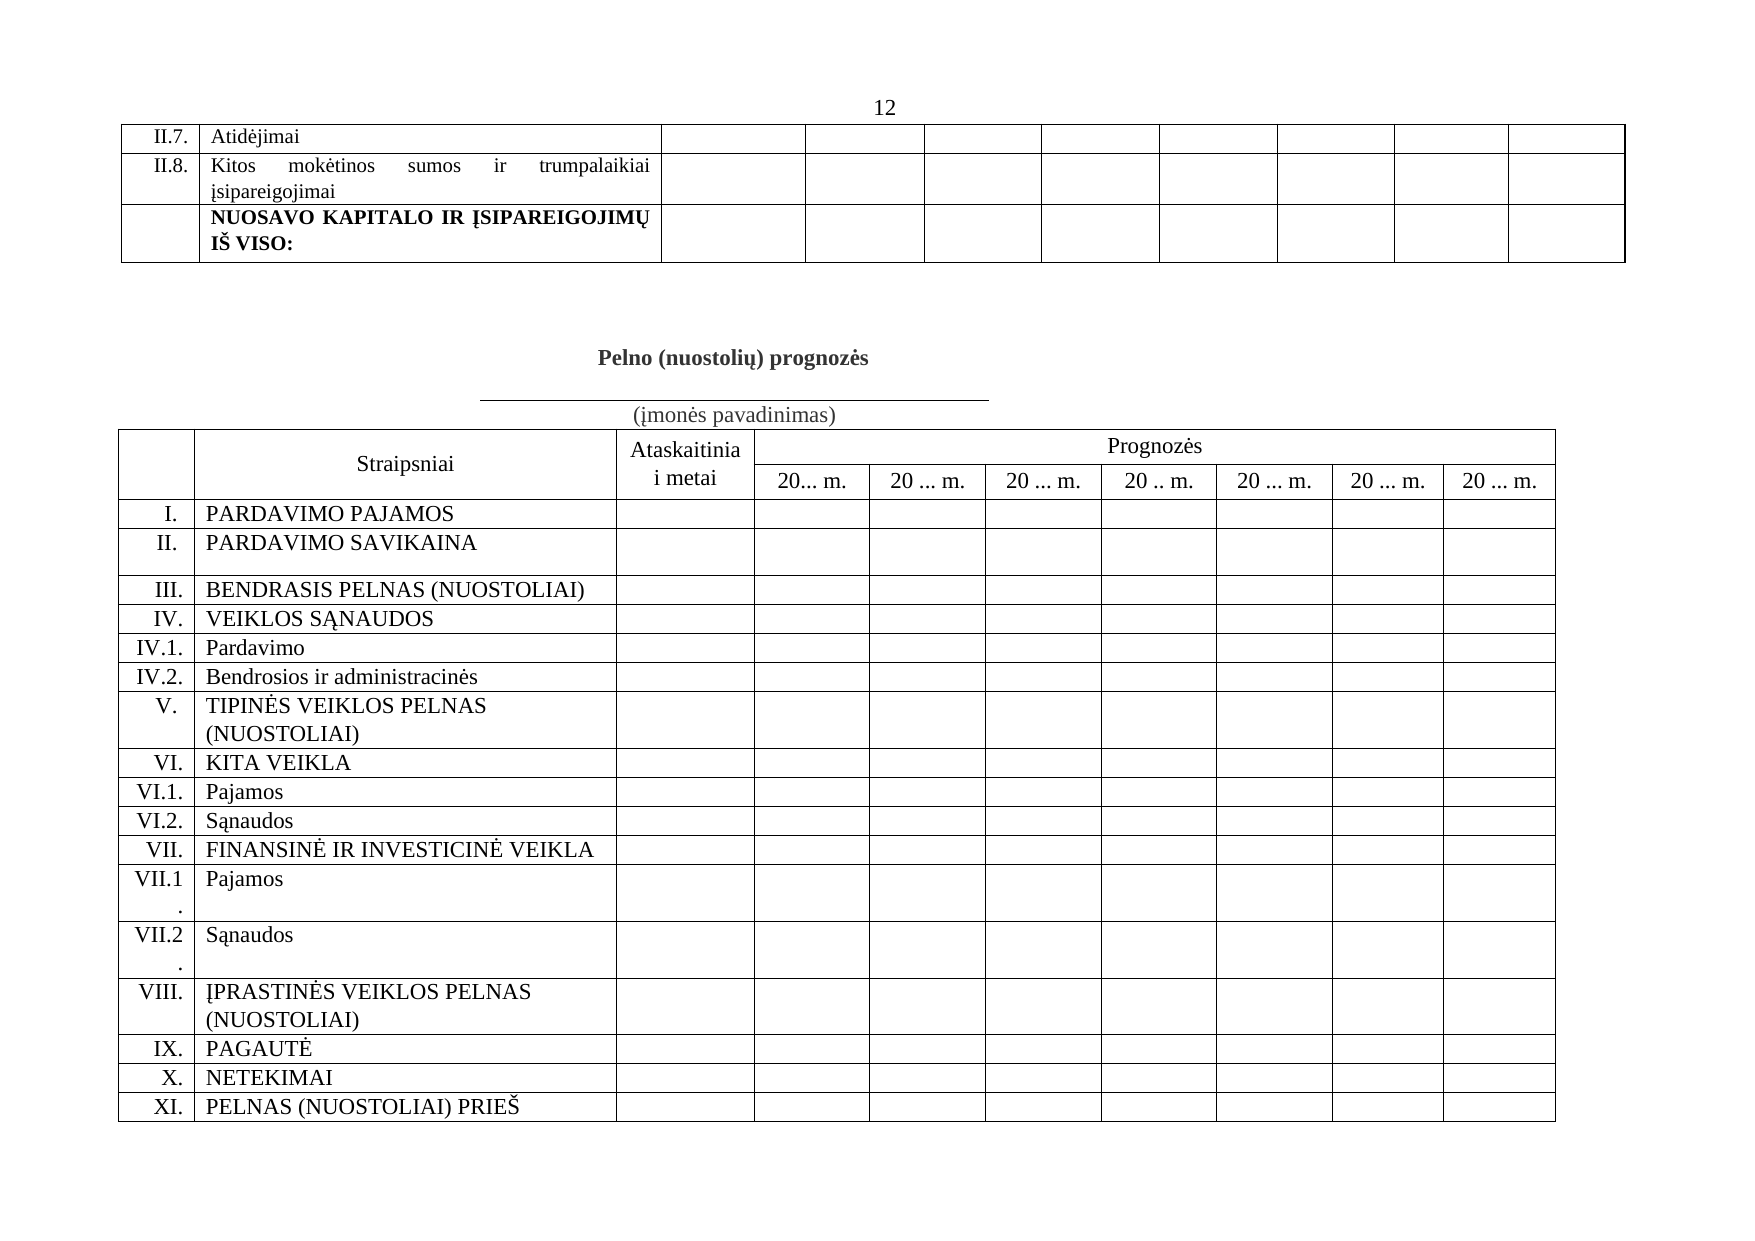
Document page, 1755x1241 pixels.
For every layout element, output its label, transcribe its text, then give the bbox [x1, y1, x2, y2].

table_cell [1333, 865, 1443, 921]
table_cell [1444, 836, 1555, 864]
table_cell [755, 979, 869, 1034]
table_cell [1444, 778, 1555, 806]
table_cell [986, 922, 1101, 977]
table_cell [870, 634, 985, 662]
table_cell II.8. [122, 154, 199, 204]
table_cell [617, 979, 754, 1034]
table_cell FINANSINĖ IR INVESTICINĖ VEIKLA [195, 836, 616, 864]
table_cell [617, 576, 754, 604]
table_cell [986, 1064, 1101, 1092]
table_cell [1217, 1064, 1332, 1092]
table_cell [925, 154, 1041, 204]
table_cell [755, 778, 869, 806]
table_cell 20 ... m. [986, 465, 1101, 498]
table_cell [755, 1093, 869, 1121]
table_cell X. [119, 1064, 194, 1092]
table_cell [1174, 372, 1256, 399]
table_cell [1278, 125, 1394, 152]
table_cell [1333, 605, 1443, 633]
table_cell [1395, 205, 1508, 262]
table_cell [1444, 1035, 1555, 1063]
table_cell [1444, 576, 1555, 604]
table_cell [282, 400, 348, 428]
table_cell [870, 979, 985, 1034]
table_cell [617, 749, 754, 777]
table_cell [1509, 154, 1624, 204]
table_cell [1081, 400, 1173, 428]
table_cell [870, 663, 985, 691]
table_cell [1217, 979, 1332, 1034]
table_cell (įmonės pavadinimas) [480, 401, 989, 428]
table_cell [119, 430, 194, 498]
table_cell II. [119, 529, 194, 575]
table_cell [1102, 1093, 1216, 1121]
table_cell [617, 1035, 754, 1063]
table_cell [1395, 154, 1508, 204]
table_cell [870, 576, 985, 604]
table_cell [1217, 836, 1332, 864]
table_cell [1217, 529, 1332, 575]
table_cell [755, 692, 869, 748]
table_cell [1333, 836, 1443, 864]
table_cell [1160, 205, 1277, 262]
table_cell [1102, 576, 1216, 604]
table_cell VII. [119, 836, 194, 864]
table_cell [1042, 154, 1159, 204]
table_cell [1217, 1093, 1332, 1121]
table_cell [414, 400, 480, 428]
table_cell [617, 778, 754, 806]
table_cell [1509, 125, 1624, 152]
table_cell [1333, 1035, 1443, 1063]
table_cell [1444, 979, 1555, 1034]
table_cell [1349, 400, 1452, 428]
table_header [1452, 316, 1555, 372]
table_cell [986, 663, 1101, 691]
table_cell [1444, 749, 1555, 777]
table_cell I. [119, 500, 194, 527]
table_cell [986, 778, 1101, 806]
table_cell XI. [119, 1093, 194, 1121]
table_cell [617, 1093, 754, 1121]
table_cell [989, 372, 1081, 399]
table_cell [122, 205, 199, 262]
table_cell [194, 400, 282, 428]
table_cell [1102, 749, 1216, 777]
table_cell 20... m. [755, 465, 869, 498]
table_cell [1395, 125, 1508, 152]
table_cell [1160, 125, 1277, 152]
table_cell [986, 1035, 1101, 1063]
table_cell [662, 205, 805, 262]
table_cell [1444, 922, 1555, 977]
table_cell [1217, 1035, 1332, 1063]
table_cell [1333, 807, 1443, 835]
table_cell [1102, 778, 1216, 806]
table_cell [662, 154, 805, 204]
table_cell [870, 692, 985, 748]
table_cell [870, 749, 985, 777]
table_cell IV.2. [119, 663, 194, 691]
table_cell [870, 529, 985, 575]
table_cell [806, 125, 924, 152]
table_cell [870, 865, 985, 921]
table_cell [617, 1064, 754, 1092]
table_cell [1643, 153, 1671, 204]
table_cell Atidėjimai [200, 125, 661, 152]
table_cell [1081, 372, 1173, 399]
table_cell [1626, 153, 1643, 204]
table_cell [617, 605, 754, 633]
table_cell NETEKIMAI [195, 1064, 616, 1092]
table_cell [986, 605, 1101, 633]
table_cell [1102, 605, 1216, 633]
table_cell Sąnaudos [195, 807, 616, 835]
table_cell [1102, 836, 1216, 864]
table_cell [1643, 204, 1671, 262]
table_cell [1333, 749, 1443, 777]
table_cell [1333, 692, 1443, 748]
table_cell [1102, 500, 1216, 527]
table_cell [617, 692, 754, 748]
table_cell [1217, 807, 1332, 835]
table_cell [755, 576, 869, 604]
table_cell [617, 836, 754, 864]
table_cell [755, 865, 869, 921]
table_cell [755, 836, 869, 864]
table_cell [755, 634, 869, 662]
table_cell NUOSAVO KAPITALO IR ĮSIPAREIGOJIMŲ IŠ VISO: [200, 205, 661, 262]
table_cell [925, 205, 1041, 262]
table_cell TIPINĖS VEIKLOS PELNAS (NUOSTOLIAI) [195, 692, 616, 748]
table_cell Sąnaudos [195, 922, 616, 977]
table_cell [282, 372, 348, 399]
table_cell [1452, 400, 1555, 428]
table_cell [986, 576, 1101, 604]
table_cell [870, 1035, 985, 1063]
table_cell 20 ... m. [1444, 465, 1555, 498]
table_cell VI. [119, 749, 194, 777]
table_cell [1444, 1093, 1555, 1121]
table_cell IV.1. [119, 634, 194, 662]
table_cell [617, 634, 754, 662]
table_cell [986, 749, 1101, 777]
table_cell [1102, 634, 1216, 662]
table_cell [1444, 865, 1555, 921]
table_cell [870, 500, 985, 527]
table_cell V. [119, 692, 194, 748]
table_cell [755, 749, 869, 777]
table_cell [755, 807, 869, 835]
table_cell [806, 205, 924, 262]
table_cell [118, 400, 194, 428]
table_cell [1333, 979, 1443, 1034]
table_cell [870, 836, 985, 864]
table_cell [989, 400, 1081, 428]
table_cell [1333, 663, 1443, 691]
table_cell VII.2. [119, 922, 194, 977]
table_cell [348, 400, 414, 428]
table_cell [1643, 124, 1671, 152]
table_cell Pajamos [195, 778, 616, 806]
table_cell [1102, 663, 1216, 691]
table_cell [1102, 807, 1216, 835]
table_cell [617, 663, 754, 691]
table_cell [1333, 1064, 1443, 1092]
table_cell [1349, 372, 1452, 399]
table_cell Straipsniai [195, 430, 616, 498]
table_cell VI.2. [119, 807, 194, 835]
table_cell 20 ... m. [1217, 465, 1332, 498]
table_cell [1160, 154, 1277, 204]
table_cell [1333, 529, 1443, 575]
table_cell [986, 529, 1101, 575]
table_cell VEIKLOS SĄNAUDOS [195, 605, 616, 633]
table_cell [617, 865, 754, 921]
table_cell [1102, 865, 1216, 921]
table_cell VI.1. [119, 778, 194, 806]
table_cell [1444, 807, 1555, 835]
table_cell [870, 1064, 985, 1092]
table_cell [1102, 529, 1216, 575]
table_cell [1102, 979, 1216, 1034]
table_cell [1444, 663, 1555, 691]
table_cell [1217, 634, 1332, 662]
table_cell [1217, 749, 1332, 777]
table_cell [986, 500, 1101, 527]
table_cell [118, 372, 194, 399]
table_cell [1042, 125, 1159, 152]
table_cell [1333, 778, 1443, 806]
table_cell [755, 1064, 869, 1092]
table_cell Pardavimo [195, 634, 616, 662]
table_cell [1626, 204, 1643, 262]
table_cell [1278, 154, 1394, 204]
table_cell Bendrosios ir administracinės [195, 663, 616, 691]
table_cell [1444, 605, 1555, 633]
table_cell [414, 372, 480, 399]
table_cell [1217, 692, 1332, 748]
table_cell IX. [119, 1035, 194, 1063]
table_cell [1333, 1093, 1443, 1121]
table_cell PELNAS (NUOSTOLIAI) PRIEŠ [195, 1093, 616, 1121]
table_cell [870, 1093, 985, 1121]
table_cell [870, 605, 985, 633]
table_cell PAGAUTĖ [195, 1035, 616, 1063]
table_cell [1217, 605, 1332, 633]
table_cell [617, 529, 754, 575]
table_cell [1444, 1064, 1555, 1092]
table_cell [1278, 205, 1394, 262]
table_cell [1174, 400, 1256, 428]
table_cell [1217, 778, 1332, 806]
table_cell [348, 372, 414, 399]
table_cell Pajamos [195, 865, 616, 921]
table_header Pelno (nuostolių) prognozės [118, 316, 1348, 372]
table_cell [1102, 692, 1216, 748]
table_cell [1444, 692, 1555, 748]
table_cell [1333, 576, 1443, 604]
table_cell [986, 979, 1101, 1034]
table_cell BENDRASIS PELNAS (NUOSTOLIAI) [195, 576, 616, 604]
table_cell [1256, 400, 1348, 428]
table_cell [986, 865, 1101, 921]
table_cell [1333, 634, 1443, 662]
table_cell VIII. [119, 979, 194, 1034]
table_cell [1256, 372, 1348, 399]
table_header [1349, 316, 1452, 372]
table_cell [617, 500, 754, 527]
table_cell [806, 154, 924, 204]
table_cell [986, 634, 1101, 662]
table_cell [755, 663, 869, 691]
table_cell [1333, 922, 1443, 977]
table_cell PARDAVIMO SAVIKAINA [195, 529, 616, 575]
table_cell 20 .. m. [1102, 465, 1216, 498]
table_cell [1102, 922, 1216, 977]
table_cell 20 ... m. [1333, 465, 1443, 498]
table_cell [986, 692, 1101, 748]
table_cell [755, 605, 869, 633]
table_cell [870, 807, 985, 835]
table_cell [1042, 205, 1159, 262]
table_cell [480, 372, 989, 399]
table_cell [1333, 500, 1443, 527]
table_cell [1217, 922, 1332, 977]
table_cell [1444, 500, 1555, 527]
table_cell [617, 922, 754, 977]
table_cell VII.1. [119, 865, 194, 921]
table_cell [755, 500, 869, 527]
table_cell [1509, 205, 1624, 262]
table_cell [986, 1093, 1101, 1121]
table_cell 20 ... m. [870, 465, 985, 498]
table_cell [870, 778, 985, 806]
table_cell [1452, 372, 1555, 399]
table_cell [986, 807, 1101, 835]
table_cell [1217, 576, 1332, 604]
table_cell Prognozės [755, 430, 1555, 463]
table_cell [986, 836, 1101, 864]
table_cell [755, 1035, 869, 1063]
table_cell III. [119, 576, 194, 604]
table_cell KITA VEIKLA [195, 749, 616, 777]
table_cell [194, 372, 282, 399]
table_cell [870, 922, 985, 977]
table_cell [1626, 124, 1643, 152]
table_cell [755, 529, 869, 575]
table_cell II.7. [122, 125, 199, 152]
table_cell [755, 922, 869, 977]
table_cell [617, 807, 754, 835]
table_cell [1102, 1035, 1216, 1063]
table_cell ĮPRASTINĖS VEIKLOS PELNAS (NUOSTOLIAI) [195, 979, 616, 1034]
table_cell IV. [119, 605, 194, 633]
table_cell PARDAVIMO PAJAMOS [195, 500, 616, 527]
table_cell [1444, 634, 1555, 662]
table_cell [1217, 500, 1332, 527]
table_cell [1444, 529, 1555, 575]
table_cell Kitos mokėtinos sumos ir trumpalaikiai įsipareigojimai [200, 154, 661, 204]
table_cell [1217, 865, 1332, 921]
table_cell [1217, 663, 1332, 691]
table_cell [662, 125, 805, 152]
table_cell [1102, 1064, 1216, 1092]
table_cell [925, 125, 1041, 152]
table_cell Ataskaitiniai metai [617, 430, 754, 498]
